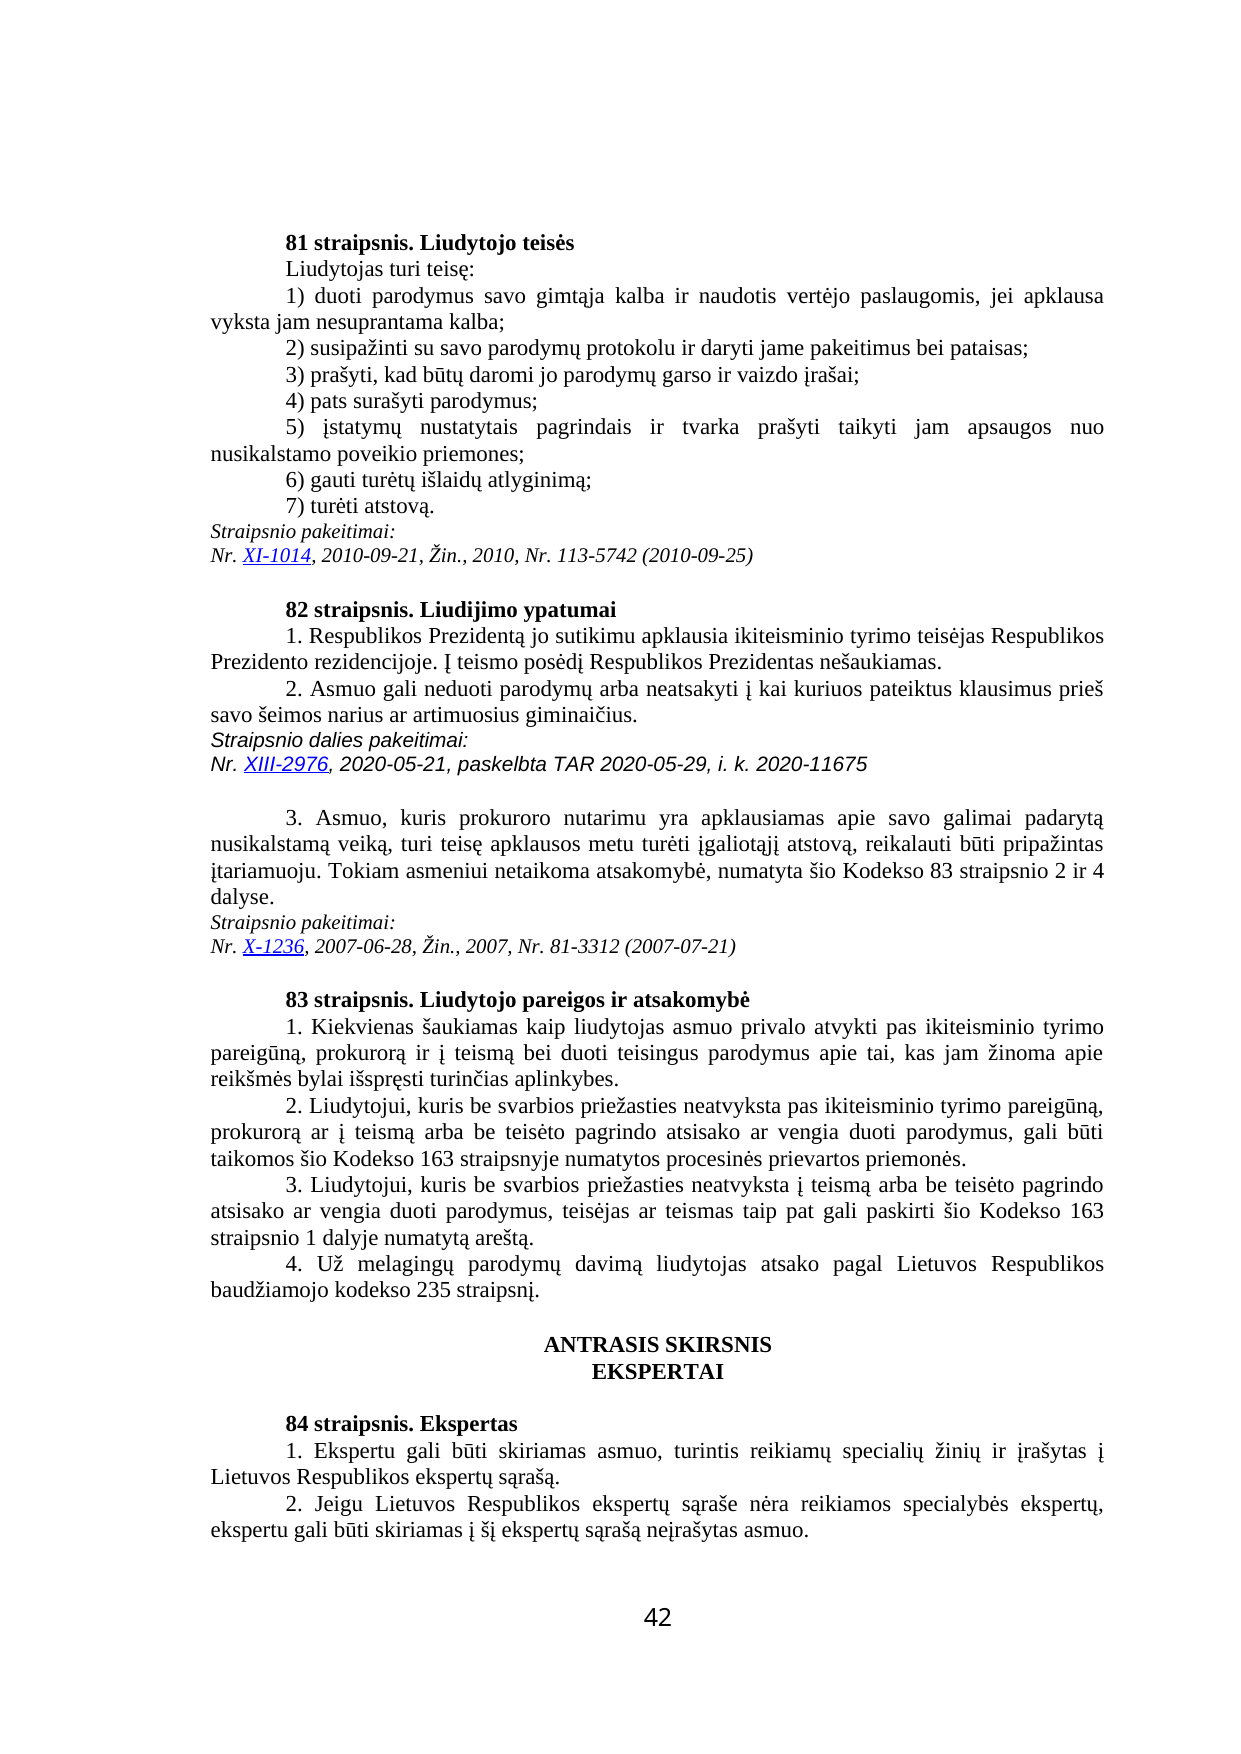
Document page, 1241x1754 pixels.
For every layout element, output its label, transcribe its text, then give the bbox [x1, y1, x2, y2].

text 1. Kiekvienas šaukiamas kaip liudytojas asmuo privalo atvykti pas ikiteisminio tyrimo pareigūną, prokurorą ir į teismą bei duoti teisingus parodymus apie tai, kas jam žinoma apie reikšmės bylai išspręsti turinčias aplinkybes. [210, 1013, 1105, 1092]
text Straipsnio pakeitimai: [210, 519, 1105, 543]
text 3. Liudytojui, kuris be svarbios priežasties neatvyksta į teismą arba be teisėto pagrindo atsisako ar vengia duoti parodymus, teisėjas ar teismas taip pat gali paskirti šio Kodekso 163 straipsnio 1 dalyje numatytą areštą. [210, 1171, 1105, 1250]
text Nr. X-1236, 2007-06-28, Žin., 2007, Nr. 81-3312 (2007-07-21) [210, 934, 1105, 958]
text ANTRASIS SKIRSNIS [210, 1331, 1105, 1358]
text 3. Asmuo, kuris prokuroro nutarimu yra apklausiamas apie savo galimai padarytą nusikalstamą veiką, turi teisę apklausos metu turėti įgaliotąjį atstovą, reikalauti būti pripažintas įtariamuoju. Tokiam asmeniui netaikoma atsakomybė, numatyta šio Kodekso 83 straipsnio 2 ir 4 dalyse. [210, 804, 1105, 909]
text Straipsnio pakeitimai: [210, 909, 1105, 934]
text 7) turėti atstovą. [210, 492, 1105, 519]
text 1. Ekspertu gali būti skiriamas asmuo, turintis reikiamų specialių žinių ir įrašytas į Lietuvos Respublikos ekspertų sąrašą. [210, 1437, 1105, 1489]
text 4) pats surašyti parodymus; [210, 387, 1105, 413]
text 2. Liudytojui, kuris be svarbios priežasties neatvyksta pas ikiteisminio tyrimo pareigūną, prokurorą ar į teismą arba be teisėto pagrindo atsisako ar vengia duoti parodymus, gali būti taikomos šio Kodekso 163 straipsnyje numatytos procesinės prievartos priemonės. [210, 1092, 1105, 1171]
text 5) įstatymų nustatytais pagrindais ir tvarka prašyti taikyti jam apsaugos nuo nusikalstamo poveikio priemones; [210, 413, 1105, 466]
text 2) susipažinti su savo parodymų protokolu ir daryti jame pakeitimus bei pataisas; [210, 334, 1105, 361]
text 2. Jeigu Lietuvos Respublikos ekspertų sąraše nėra reikiamos specialybės ekspertų, ekspertu gali būti skiriamas į šį ekspertų sąrašą neįrašytas asmuo. [210, 1489, 1105, 1542]
text Ekspertai [210, 1358, 1105, 1384]
text 82 straipsnis. Liudijimo ypatumai [210, 596, 1105, 622]
text Nr. XI-1014, 2010-09-21, Žin., 2010, Nr. 113-5742 (2010-09-25) [210, 543, 1105, 567]
text Liudytojas turi teisę: [210, 255, 1105, 282]
text 2. Asmuo gali neduoti parodymų arba neatsakyti į kai kuriuos pateiktus klausimus prieš savo šeimos narius ar artimuosius giminaičius. [210, 675, 1105, 727]
text Nr. XIII-2976, 2020-05-21, paskelbta TAR 2020-05-29, i. k. 2020-11675 [210, 751, 1105, 775]
text 1) duoti parodymus savo gimtąja kalba ir naudotis vertėjo paslaugomis, jei apklausa vyksta jam nesuprantama kalba; [210, 282, 1105, 334]
text 83 straipsnis. Liudytojo pareigos ir atsakomybė [210, 986, 1105, 1013]
text 4. Už melagingų parodymų davimą liudytojas atsako pagal Lietuvos Respublikos baudžiamojo kodekso 235 straipsnį. [210, 1250, 1105, 1303]
text 3) prašyti, kad būtų daromi jo parodymų garso ir vaizdo įrašai; [210, 361, 1105, 387]
text Straipsnio dalies pakeitimai: [210, 727, 1105, 751]
text 84 straipsnis. Ekspertas [210, 1411, 1105, 1437]
text 81 straipsnis. Liudytojo teisės [210, 229, 1105, 255]
text 6) gauti turėtų išlaidų atlyginimą; [210, 466, 1105, 492]
text 1. Respublikos Prezidentą jo sutikimu apklausia ikiteisminio tyrimo teisėjas Respublikos Prezidento rezidencijoje. Į teismo posėdį Respublikos Prezidentas nešaukiamas. [210, 622, 1105, 675]
